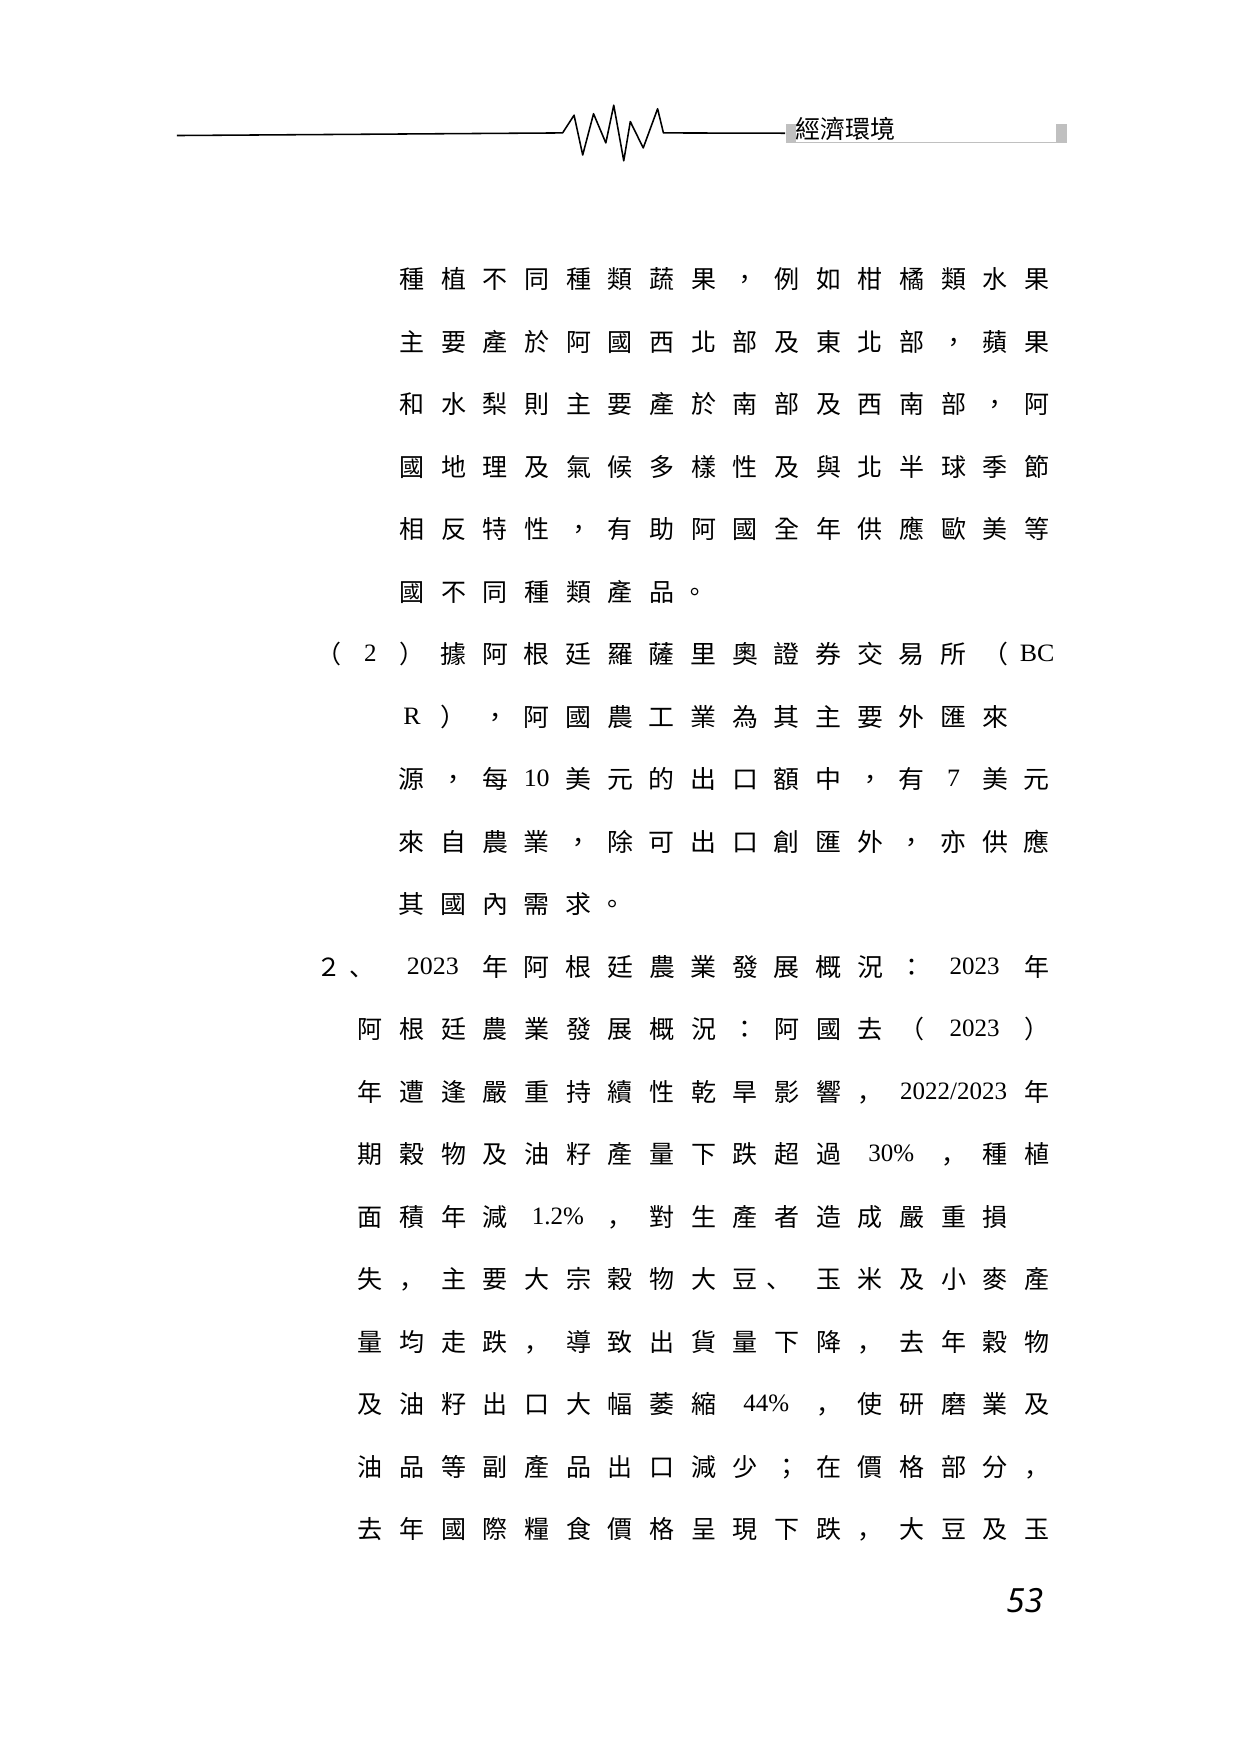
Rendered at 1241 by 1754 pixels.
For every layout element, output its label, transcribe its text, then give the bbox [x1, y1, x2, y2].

text 種植不同種類蔬果，例如柑橘類水果主要產於阿國西北部及東北部，蘋果和水梨則主要產於南部及西南部，阿國地理及氣候多樣性及與北半球季節相反特性，有助阿國全年供應歐美等國不同種類產品。 [367, 236, 1058, 611]
text （2）據阿根廷羅薩里奧證券交易所（BCR），阿國農工業為其主要外匯來源，每10美元的出口額中，有7美元來自農業，除可出口創匯外，亦供應其國內需求。 [306, 611, 1058, 924]
text ２、2023年阿根廷農業發展概況：2023年阿根廷農業發展概況：阿國去（2023）年遭逢嚴重持續性乾旱影響，2022/2023年期穀物及油籽產量下跌超過30%，種植面積年減1.2%，對生產者造成嚴重損失，主要大宗穀物大豆、玉米及小麥產量均走跌，導致出貨量下降，去年穀物及油籽出口大幅萎縮44%，使研磨業及油品等副產品出口減少；在價格部分，去年國際糧食價格呈現下跌，大豆及玉 [281, 924, 1058, 1549]
